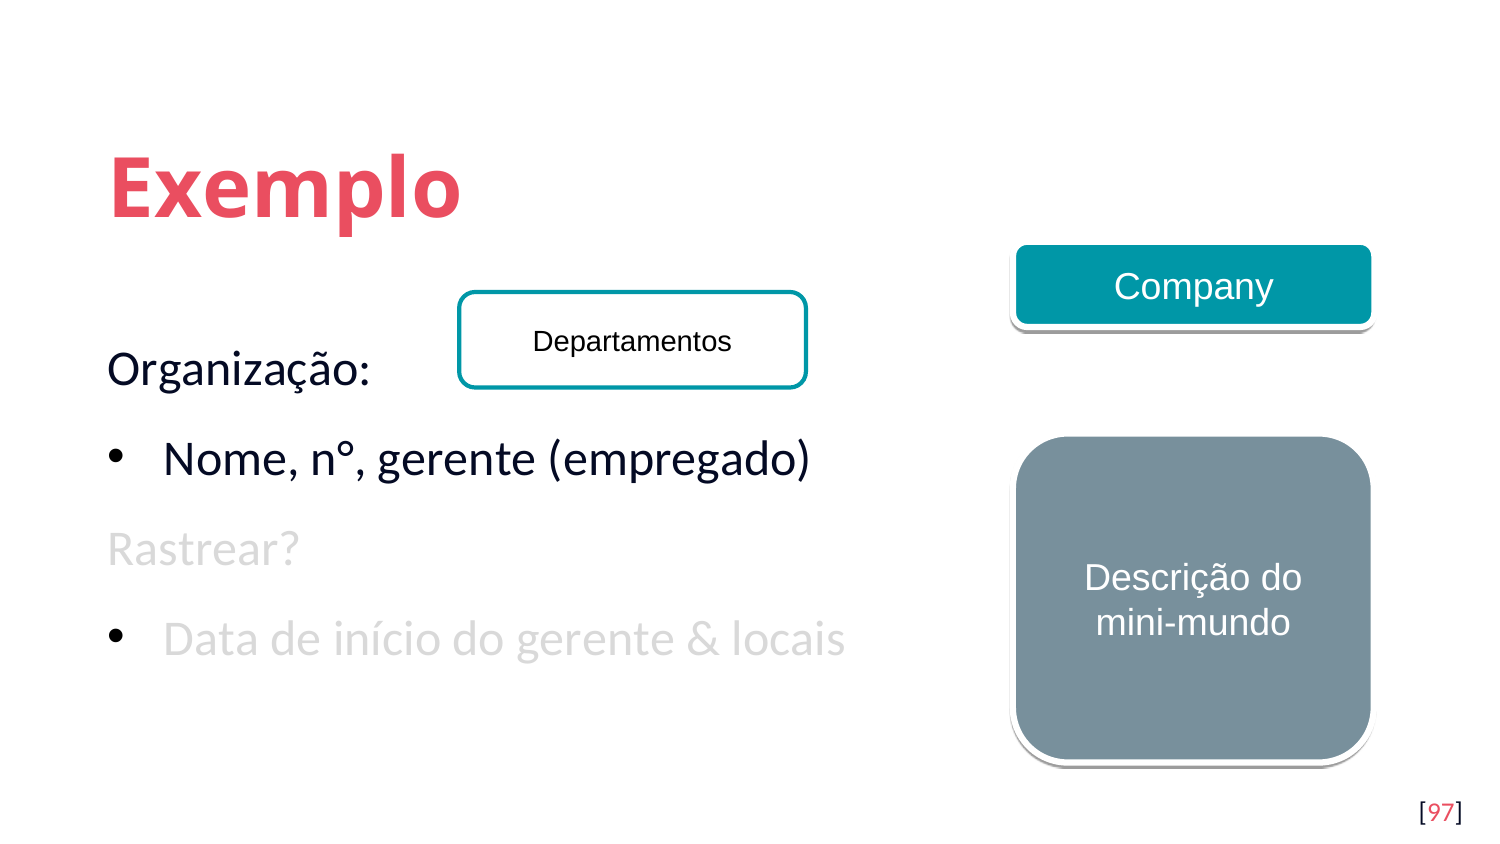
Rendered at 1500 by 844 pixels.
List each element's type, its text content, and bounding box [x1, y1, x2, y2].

text_box Organização: Nome, n°, gerente (empregado) Rastrear? Data de início do gerente & locais [92, 243, 1408, 749]
text_box Descrição do mini-mundo [1012, 433, 1374, 763]
text_box Departamentos [459, 291, 806, 388]
text_box Company [1012, 241, 1375, 327]
text_box Exemplo [92, 104, 1408, 243]
slide_number [97] [1403, 779, 1494, 844]
